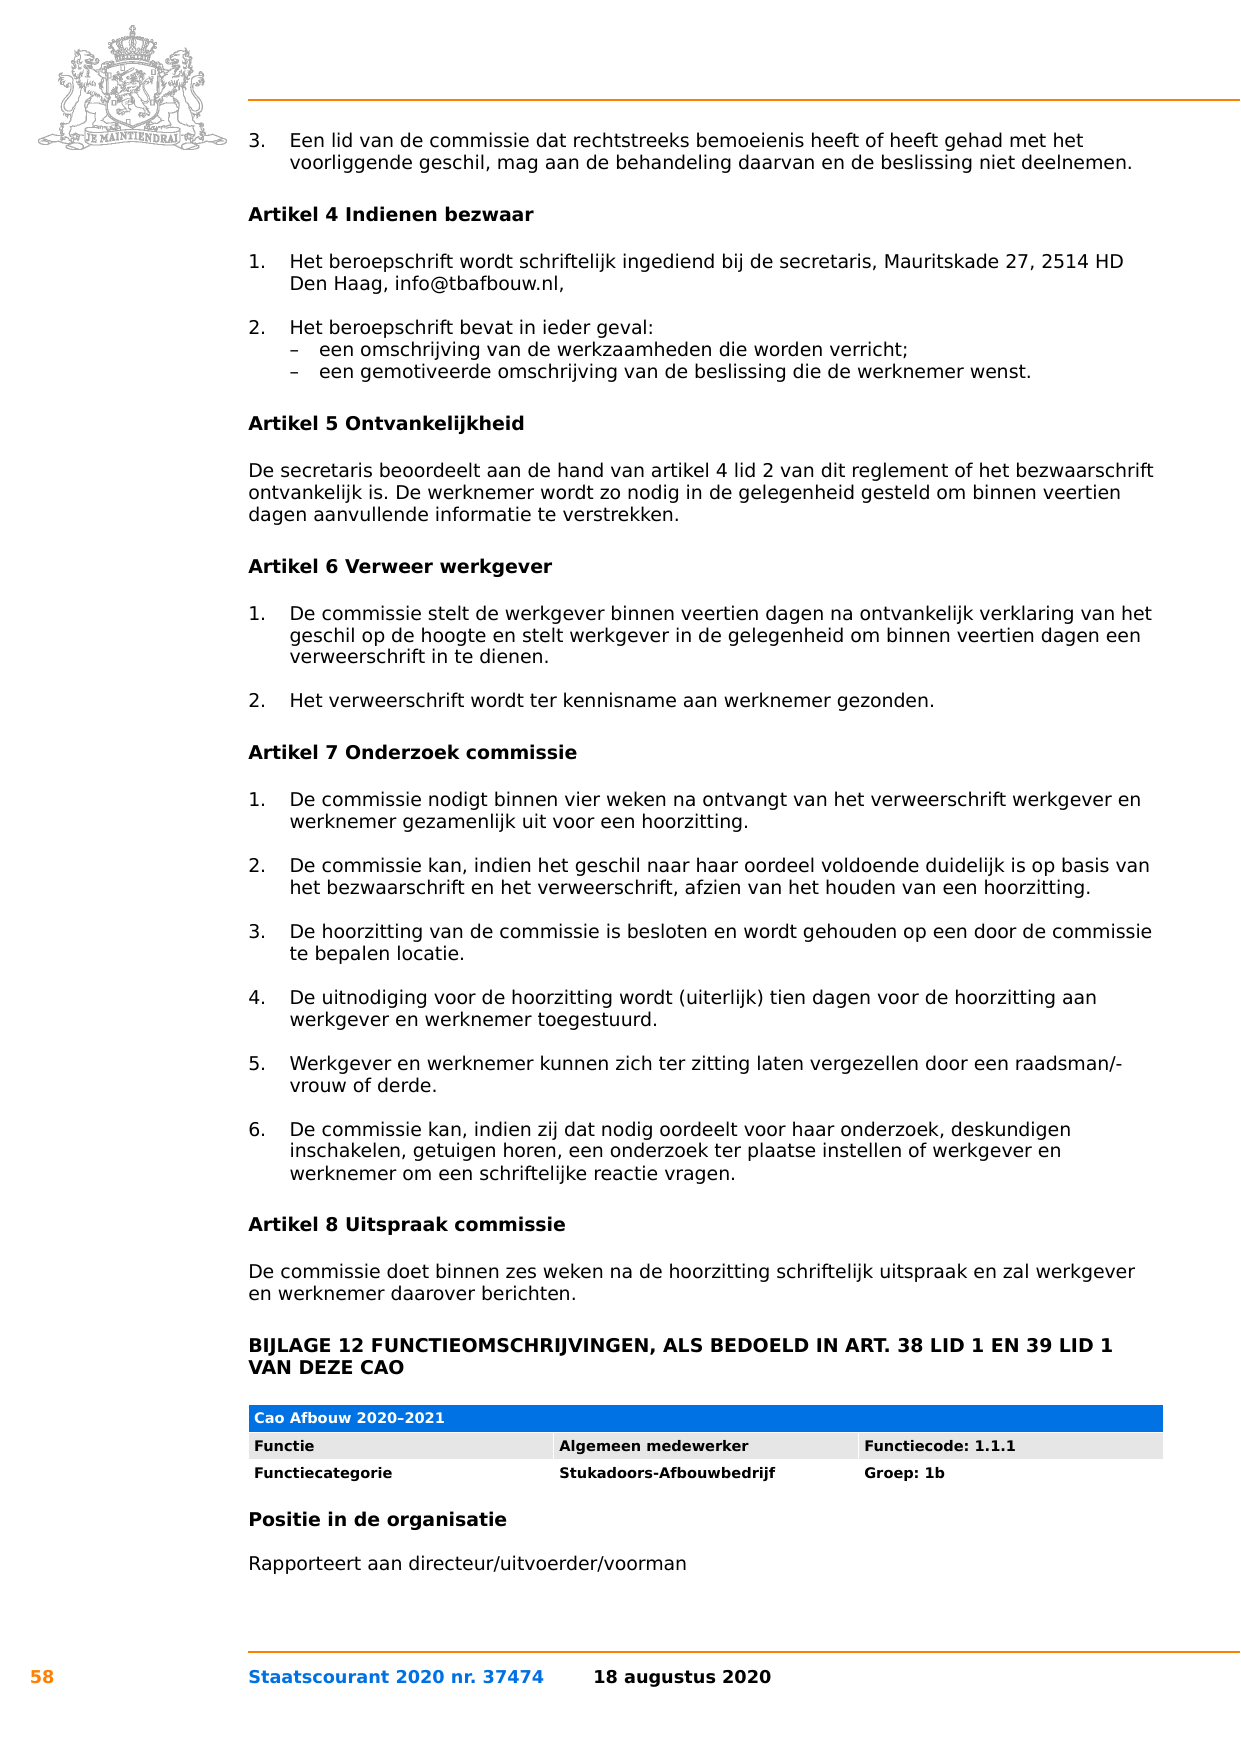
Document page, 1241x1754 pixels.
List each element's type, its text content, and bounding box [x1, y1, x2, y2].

table_cell Algemeen medewerker [554, 1433, 858, 1459]
text – een omschrijving van de werkzaamheden die worden verricht; [289, 339, 1163, 361]
subtitle BIJLAGE 12 FUNCTIEOMSCHRIJVINGEN, ALS BEDOELD IN ART. 38 LID 1 EN 39 LID 1 VAN DEZE CAO [248, 1335, 1163, 1379]
table_cell Functiecode: 1.1.1 [859, 1433, 1163, 1459]
subtitle Artikel 4 Indienen bezwaar [248, 204, 1163, 226]
table_cell Functiecategorie [249, 1460, 553, 1486]
text 3. Een lid van de commissie dat rechtstreeks bemoeienis heeft of heeft gehad met het voorliggende geschil, mag aan de behandeling daarvan en de beslissing niet deelnemen. [248, 130, 1163, 174]
table_cell Groep: 1b [859, 1460, 1163, 1486]
table_cell Functie [249, 1433, 553, 1459]
subtitle Positie in de organisatie [248, 1509, 1163, 1531]
subtitle Artikel 7 Onderzoek commissie [248, 742, 1163, 764]
text 3. De hoorzitting van de commissie is besloten en wordt gehouden op een door de commissie te bepalen locatie. [248, 921, 1163, 965]
text 1. De commissie stelt de werkgever binnen veertien dagen na ontvankelijk verklaring van het geschil op de hoogte en stelt werkgever in de gelegenheid om binnen veertien dagen een verweerschrift in te dienen. [248, 602, 1163, 668]
picture [38, 25, 227, 150]
text 4. De uitnodiging voor de hoorzitting wordt (uiterlijk) tien dagen voor de hoorzitting aan werkgever en werknemer toegestuurd. [248, 987, 1163, 1031]
subtitle Artikel 8 Uitspraak commissie [248, 1214, 1163, 1236]
text 5. Werkgever en werknemer kunnen zich ter zitting laten vergezellen door een raadsman/- vrouw of derde. [248, 1053, 1163, 1097]
text De commissie doet binnen zes weken na de hoorzitting schriftelijk uitspraak en zal werkgever en werknemer daarover berichten. [248, 1261, 1163, 1305]
table_cell Stukadoors-Afbouwbedrijf [554, 1460, 858, 1486]
subtitle Artikel 6 Verweer werkgever [248, 556, 1163, 577]
text 2. Het beroepschrift bevat in ieder geval: [248, 317, 1163, 339]
text 2. Het verweerschrift wordt ter kennisname aan werknemer gezonden. [248, 690, 1163, 712]
text Rapporteert aan directeur/uitvoerder/voorman [248, 1553, 1163, 1575]
text 1. Het beroepschrift wordt schriftelijk ingediend bij de secretaris, Mauritskade 27, 2514 HD Den Haag, info@tbafbouw.nl, [248, 251, 1163, 295]
text 2. De commissie kan, indien het geschil naar haar oordeel voldoende duidelijk is op basis van het bezwaarschrift en het verweerschrift, afzien van het houden van een hoorzitting. [248, 855, 1163, 899]
table_header Cao Afbouw 2020–2021 [249, 1405, 1163, 1432]
text De secretaris beoordeelt aan de hand van artikel 4 lid 2 van dit reglement of het bezwaarschrift ontvankelijk is. De werknemer wordt zo nodig in de gelegenheid gesteld om binnen veertien dagen aanvullende informatie te verstrekken. [248, 459, 1163, 526]
text – een gemotiveerde omschrijving van de beslissing die de werknemer wenst. [289, 361, 1163, 383]
text 6. De commissie kan, indien zij dat nodig oordeelt voor haar onderzoek, deskundigen inschakelen, getuigen horen, een onderzoek ter plaatse instellen of werkgever en werknemer om een schriftelijke reactie vragen. [248, 1118, 1163, 1184]
subtitle Artikel 5 Ontvankelijkheid [248, 413, 1163, 434]
text 1. De commissie nodigt binnen vier weken na ontvangt van het verweerschrift werkgever en werknemer gezamenlijk uit voor een hoorzitting. [248, 789, 1163, 833]
